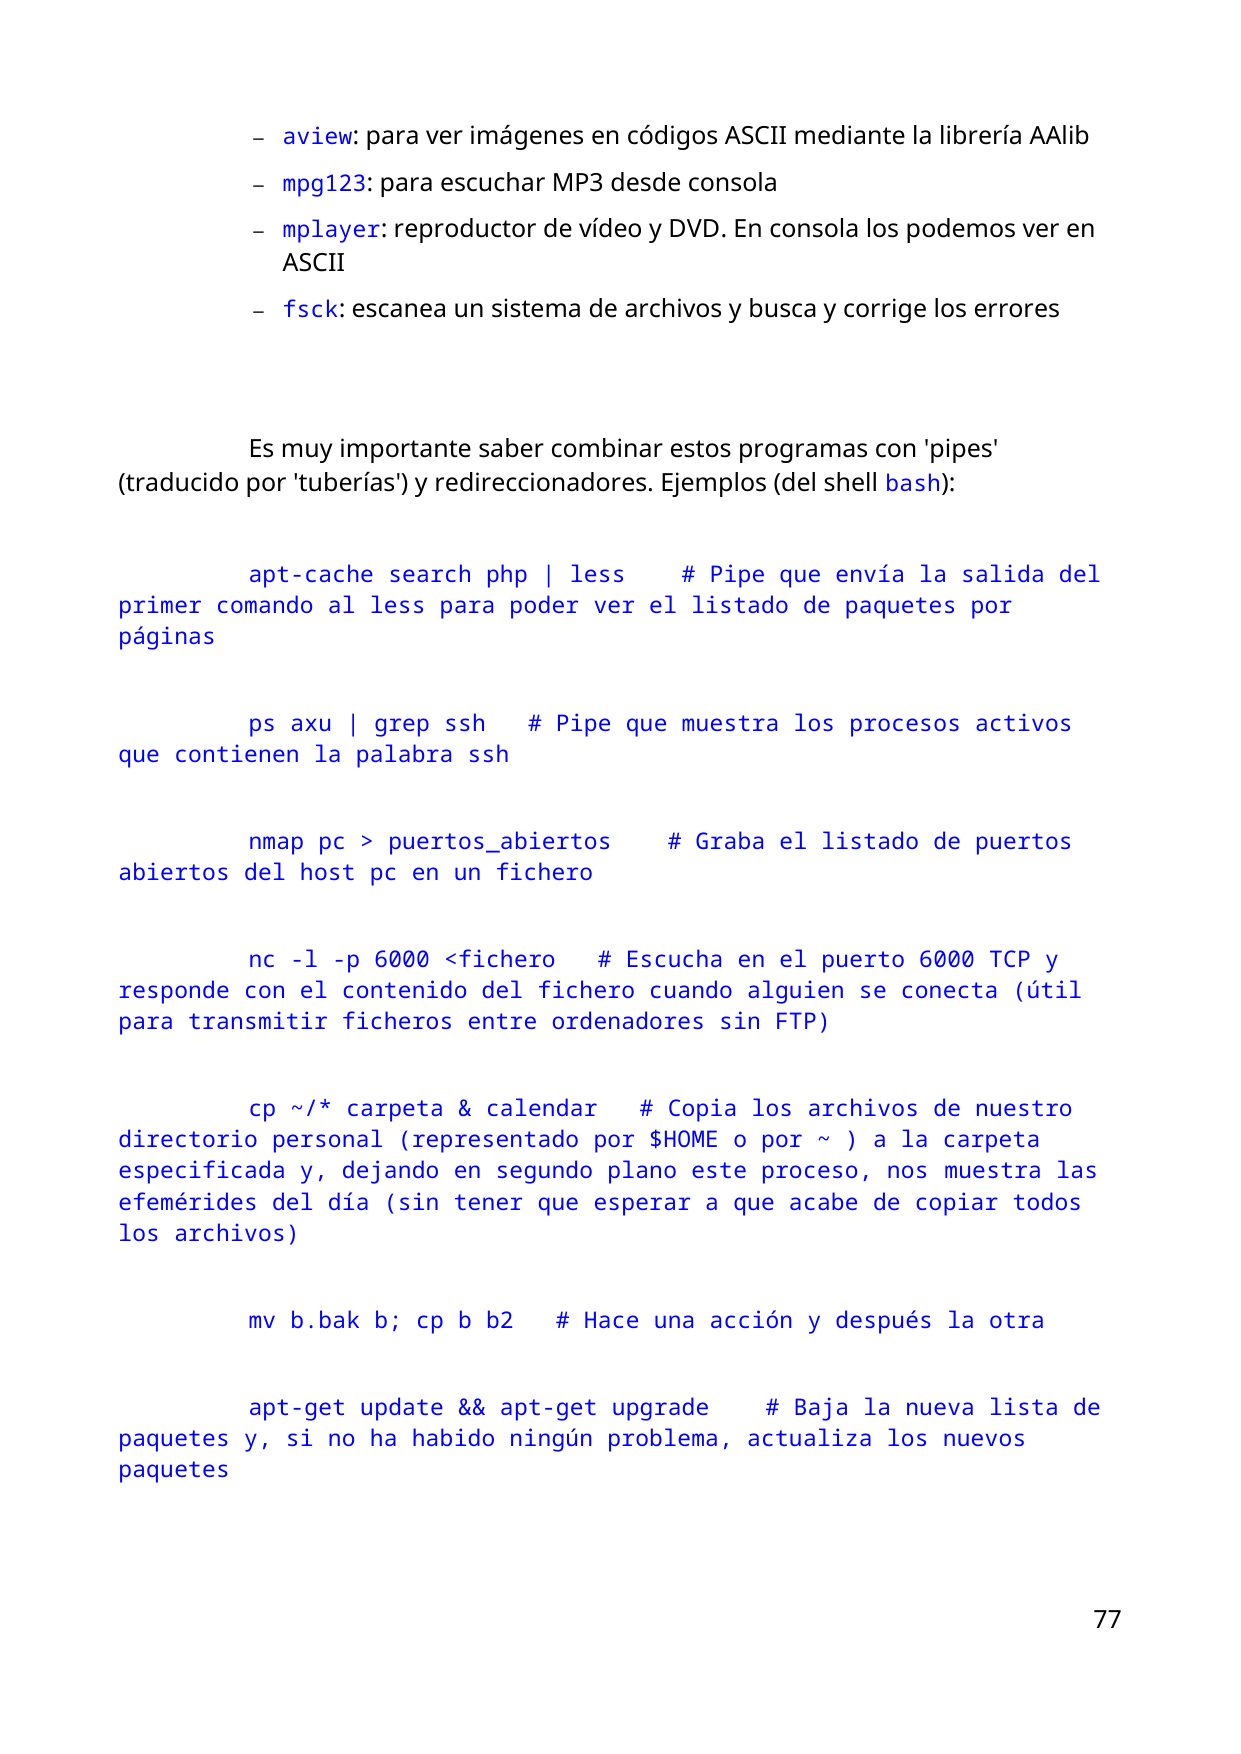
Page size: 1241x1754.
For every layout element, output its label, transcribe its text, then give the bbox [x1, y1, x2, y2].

text apt-cache search php | less # Pipe que envía la salida del primer comando al less para poder ver el listado de paquetes por páginas [118, 558, 1122, 651]
text apt-get update && apt-get upgrade # Baja la nueva lista de paquetes y, si no ha habido ningún problema, actualiza los nuevos paquetes [118, 1391, 1122, 1484]
list mplayer: reproductor de vídeo y DVD. En consola los podemos ver en ASCII [253, 211, 1122, 279]
list fsck: escanea un sistema de archivos y busca y corrige los errores [253, 291, 1122, 325]
text Es muy importante saber combinar estos programas con 'pipes' (traducido por 'tuberías') y redireccionadores. Ejemplos (del shell bash): [118, 431, 1122, 499]
list mpg123: para escuchar MP3 desde consola [253, 164, 1122, 198]
text mv b.bak b; cp b b2 # Hace una acción y después la otra [118, 1303, 1122, 1334]
text cp ~/* carpeta & calendar # Copia los archivos de nuestro directorio personal (representado por $HOME o por ~ ) a la carpeta especificada y, dejando en segundo plano este proceso, nos muestra las efemérides del día (sin tener que esperar a que acabe de copiar todos los archivos) [118, 1092, 1122, 1247]
text nc -l -p 6000 <fichero # Escucha en el puerto 6000 TCP y responde con el contenido del fichero cuando alguien se conecta (útil para transmitir ficheros entre ordenadores sin FTP) [118, 943, 1122, 1036]
text ps axu | grep ssh # Pipe que muestra los procesos activos que contienen la palabra ssh [118, 707, 1122, 769]
list aview: para ver imágenes en códigos ASCII mediante la librería AAlib [253, 118, 1122, 152]
text nmap pc > puertos_abiertos # Graba el listado de puertos abiertos del host pc en un fichero [118, 825, 1122, 887]
